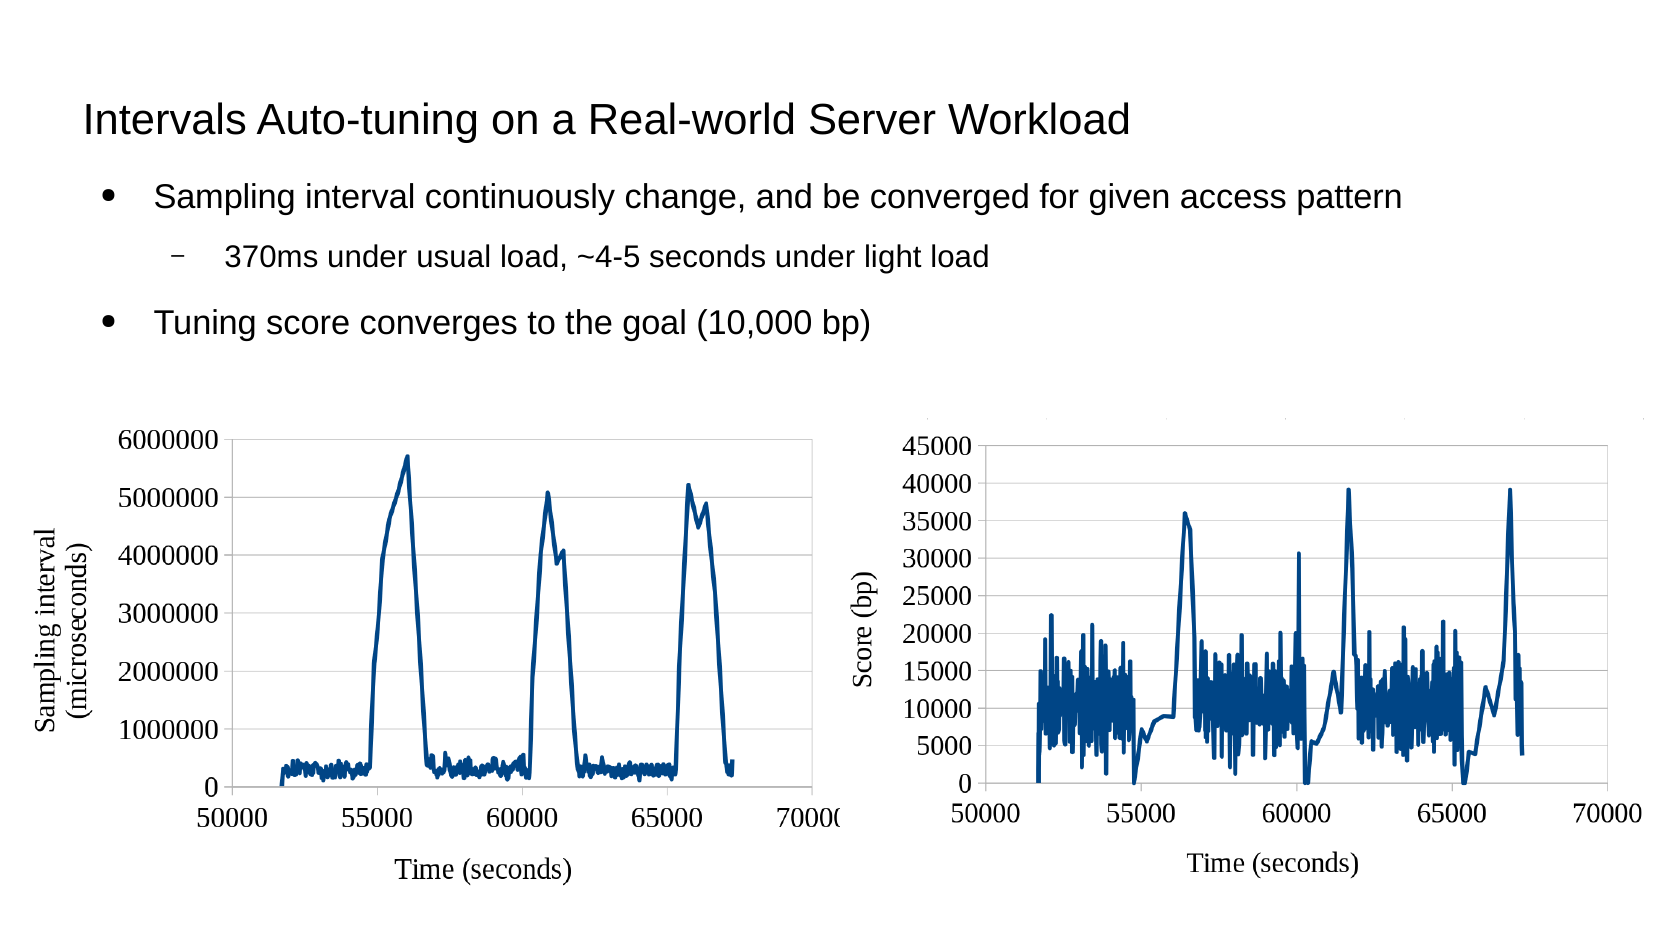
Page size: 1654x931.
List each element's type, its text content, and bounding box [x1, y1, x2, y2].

list Sampling interval continuously change, and be converged for given access pattern 370ms under usual load, ~4-5 seconds under light load Tuning score converges to the goal (10,000 bp) [82, 177, 1571, 419]
title Intervals Auto-tuning on a Real-world Server Workload [82, 81, 1571, 157]
picture [23, 418, 1647, 891]
